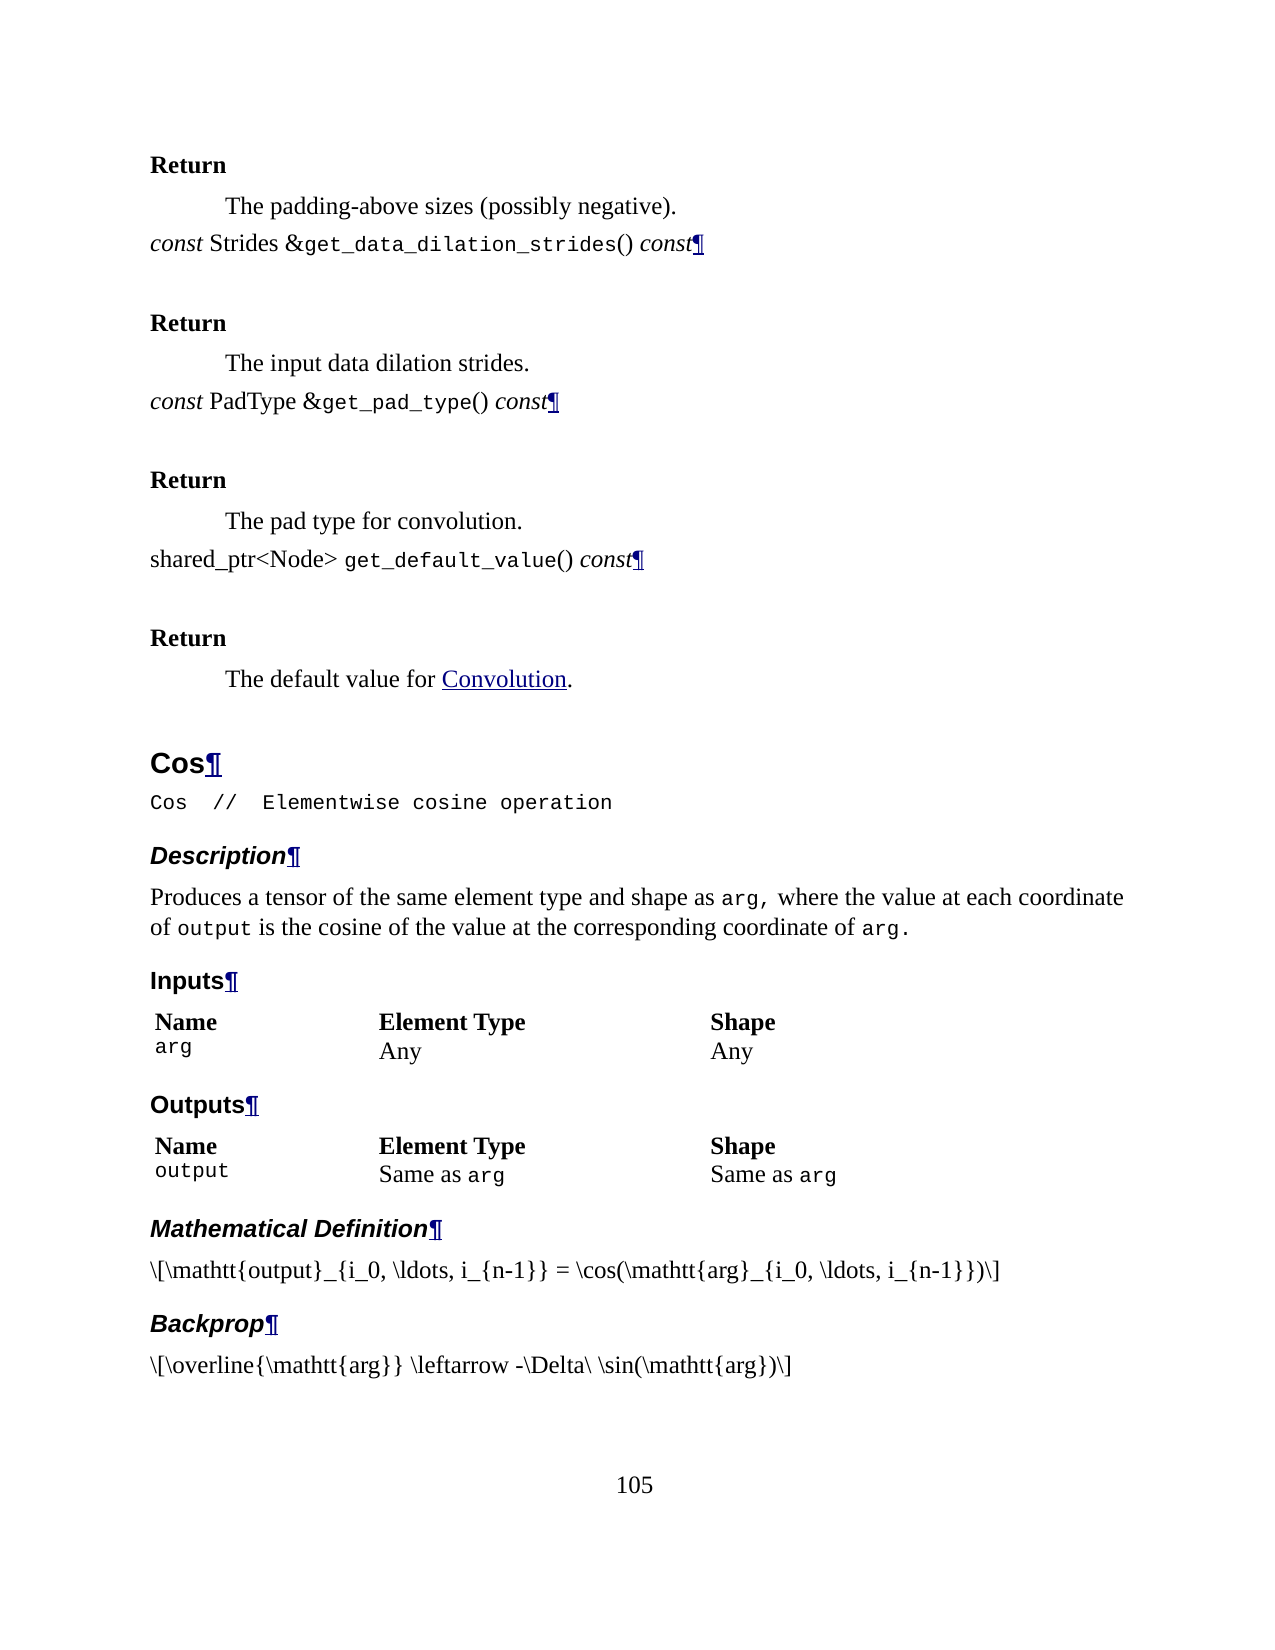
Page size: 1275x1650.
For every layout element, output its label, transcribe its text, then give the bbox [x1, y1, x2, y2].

text \[\mathtt{output}_{i_0, \ldots, i_{n-1}} = \cos(\mathtt{arg}_{i_0, \ldots, i_{n-1}})\] [150, 1255, 1125, 1284]
subtitle Outputs¶ [150, 1090, 1125, 1118]
table_cell arg [150, 1036, 374, 1065]
table_cell Same as arg [374, 1160, 706, 1189]
table_cell Any [706, 1036, 1125, 1065]
subtitle Inputs¶ [150, 966, 1125, 995]
text The padding-above sizes (possibly negative). [225, 191, 1125, 219]
text Return [150, 308, 1125, 336]
table_header Name [150, 1131, 374, 1159]
table_header Name [150, 1007, 374, 1036]
text Cos // Elementwise cosine operation [150, 792, 1125, 816]
subtitle Backprop¶ [150, 1309, 1125, 1337]
subtitle Cos¶ [150, 746, 1125, 780]
table_header Element Type [374, 1131, 706, 1159]
text The input data dilation strides. [225, 348, 1125, 377]
text const PadType &get_pad_type() const¶ [150, 386, 1125, 444]
table_cell Any [374, 1036, 706, 1065]
text Return [150, 623, 1125, 652]
text Produces a tensor of the same element type and shape as arg, where the value at each coordinate of output is the cosine of the value at the corresponding coordinate of arg. [150, 882, 1125, 941]
text The pad type for convolution. [225, 506, 1125, 535]
table_cell output [150, 1160, 374, 1189]
table_header Shape [706, 1131, 1125, 1159]
text shared_ptr<Node> get_default_value() const¶ [150, 544, 1125, 602]
table_header Shape [706, 1007, 1125, 1036]
text const Strides &get_data_dilation_strides() const¶ [150, 228, 1125, 287]
subtitle Description¶ [150, 841, 1125, 869]
text The default value for Convolution. [225, 664, 1125, 693]
table_cell Same as arg [706, 1160, 1125, 1189]
subtitle Mathematical Definition¶ [150, 1214, 1125, 1243]
text Return [150, 465, 1125, 494]
table_header Element Type [374, 1007, 706, 1036]
text \[\overline{\mathtt{arg}} \leftarrow -\Delta\ \sin(\mathtt{arg})\] [150, 1350, 1125, 1379]
text Return [150, 150, 1125, 179]
